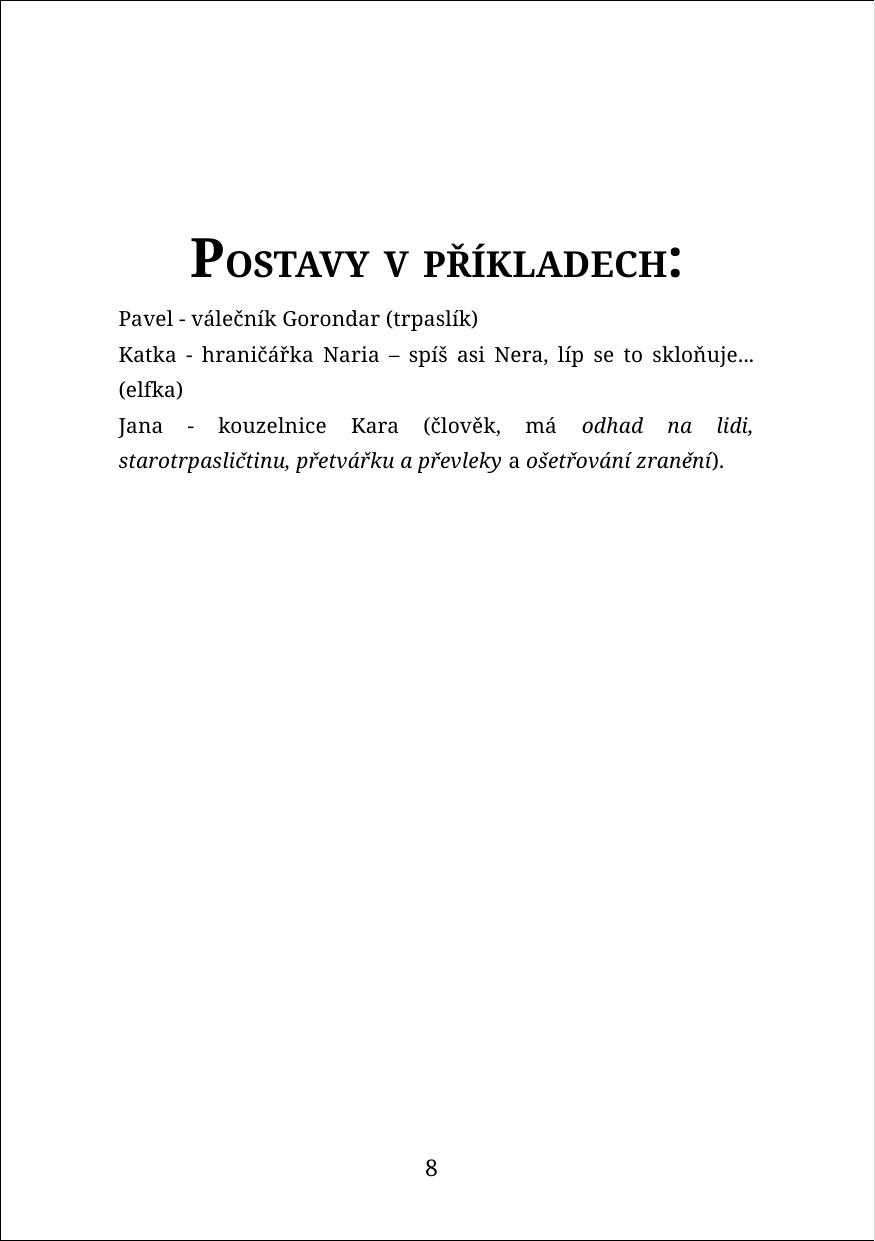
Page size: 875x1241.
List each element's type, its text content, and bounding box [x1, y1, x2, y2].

subtitle Postavy v příkladech: [118, 219, 756, 293]
text Pavel - válečník Gorondar (trpaslík) Katka - hraničářka Naria – spíš asi Nera, líp se to skloňuje... (elfka) Jana - kouzelnice Kara (člověk, má odhad na lidi, starotrpasličtinu, přetvářku a převleky a ošetřování zranění). [118, 304, 756, 475]
